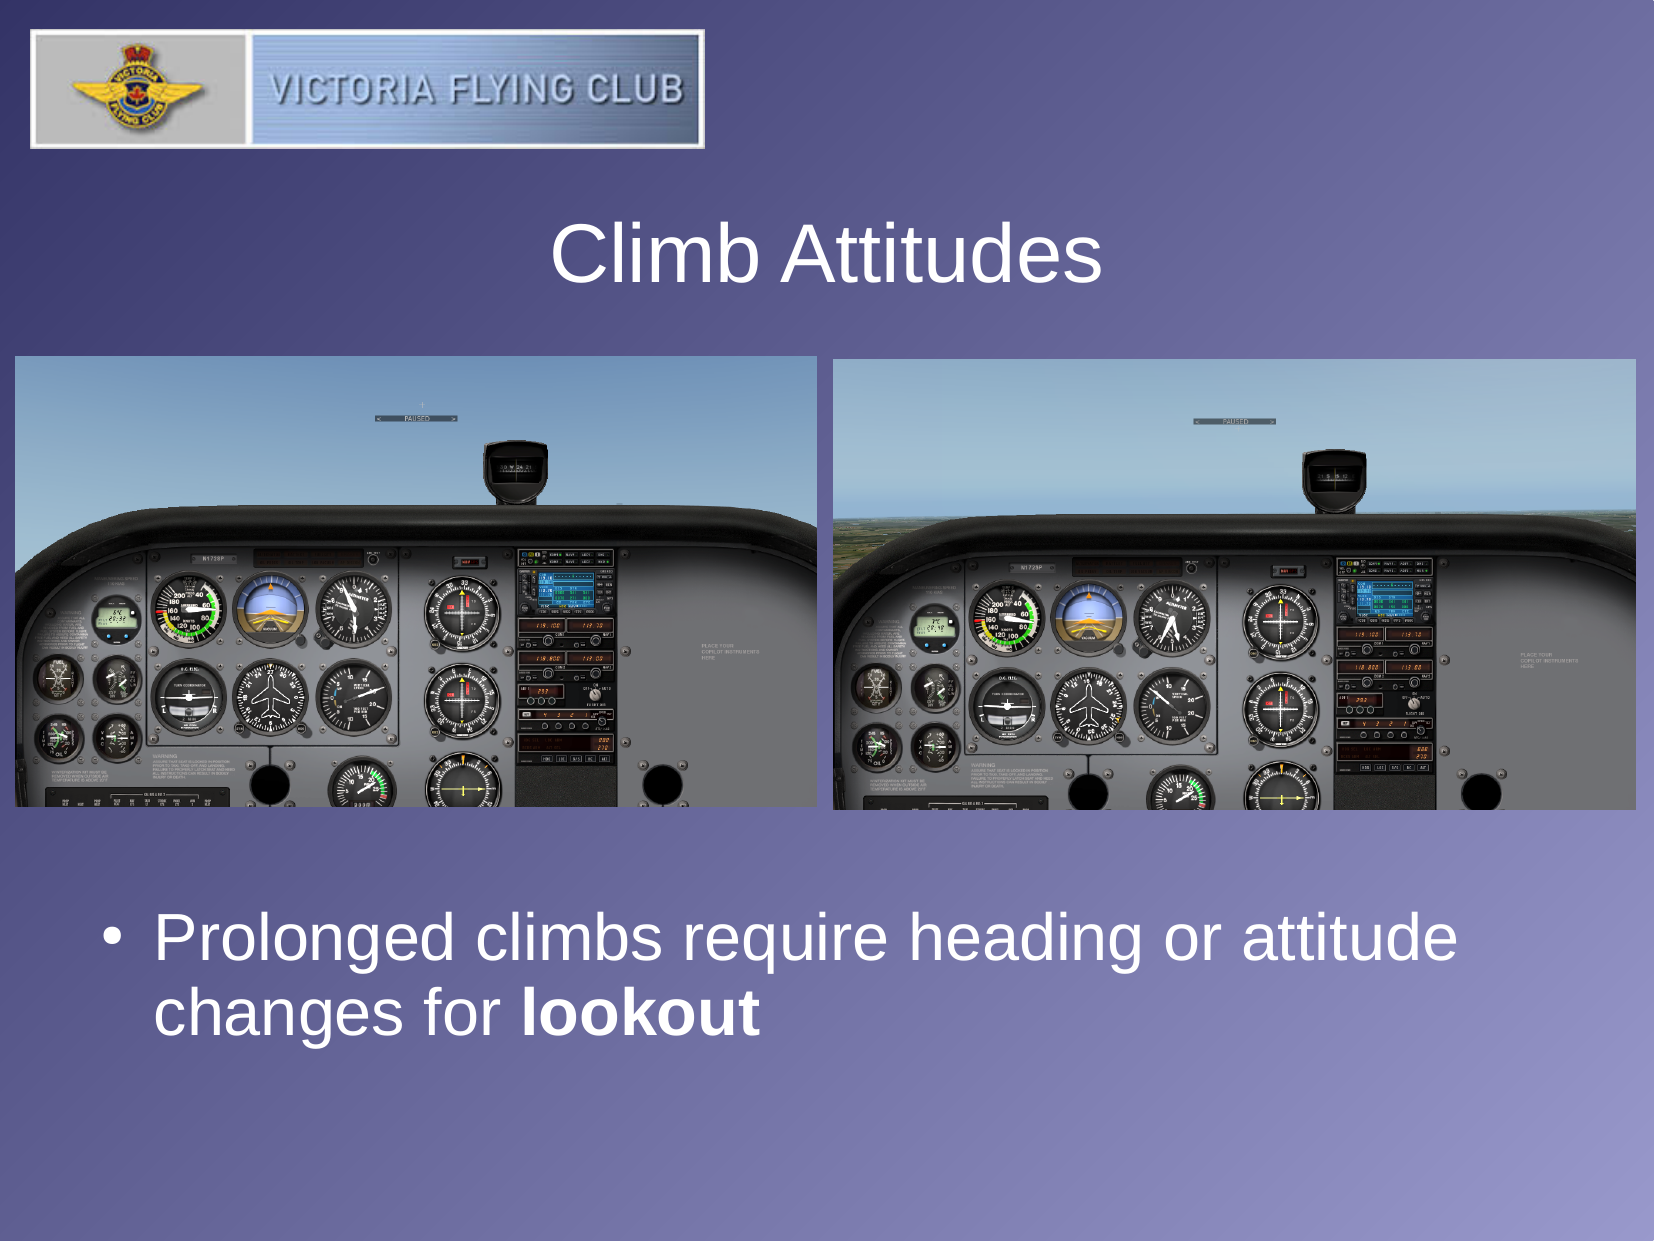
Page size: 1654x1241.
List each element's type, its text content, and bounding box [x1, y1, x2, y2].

picture [15, 356, 817, 807]
list Prolonged climbs require heading or attitude changes for lookout [82, 900, 1571, 1201]
title Climb Attitudes [82, 149, 1571, 357]
picture [833, 359, 1636, 811]
picture [30, 29, 705, 149]
